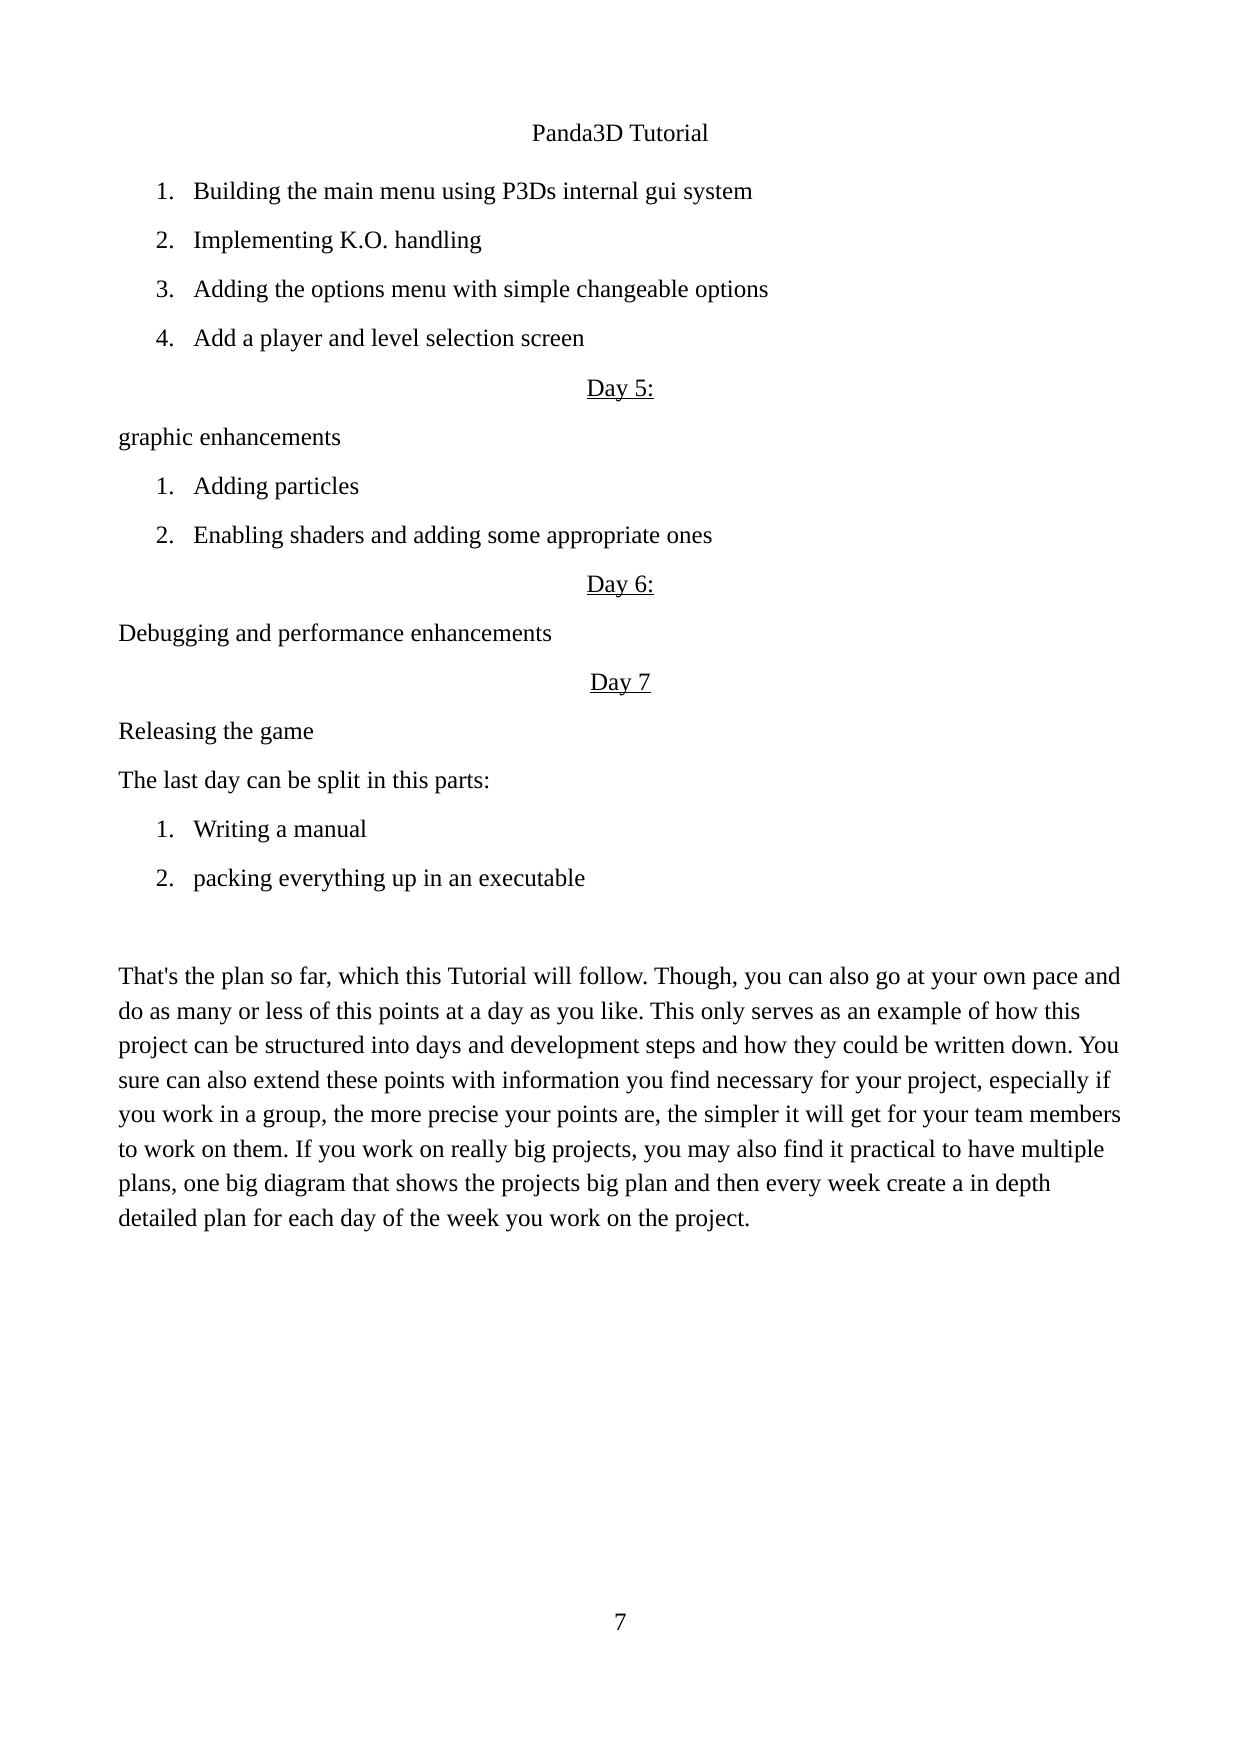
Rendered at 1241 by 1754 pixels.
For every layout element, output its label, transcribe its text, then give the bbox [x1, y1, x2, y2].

text graphic enhancements [118, 422, 1122, 450]
text Releasing the game [118, 716, 1122, 745]
text Day 7 [118, 667, 1122, 696]
list packing everything up in an executable [156, 863, 1122, 892]
text The last day can be split in this parts: [118, 765, 1122, 794]
text Debugging and performance enhancements [118, 618, 1122, 647]
list Adding the options menu with simple changeable options [156, 274, 1122, 303]
text That's the plan so far, which this Tutorial will follow. Though, you can also go at your own pace and do as many or less of this points at a day as you like. This only serves as an example of how this project can be structured into days and development steps and how they could be written down. You sure can also extend these points with information you find necessary for your project, especially if you work in a group, the more precise your points are, the simpler it will get for your team members to work on them. If you work on really big projects, you may also find it practical to have multiple plans, one big diagram that shows the projects big plan and then every week create a in depth detailed plan for each day of the week you work on the project. [118, 961, 1122, 1231]
list Building the main menu using P3Ds internal gui system [156, 176, 1122, 205]
list Implementing K.O. handling [156, 225, 1122, 254]
list Enabling shaders and adding some appropriate ones [156, 520, 1122, 548]
list Adding particles [156, 471, 1122, 499]
list Writing a manual [156, 814, 1122, 843]
text Day 6: [118, 569, 1122, 598]
list Add a player and level selection screen [156, 323, 1122, 352]
text Day 5: [118, 373, 1122, 401]
